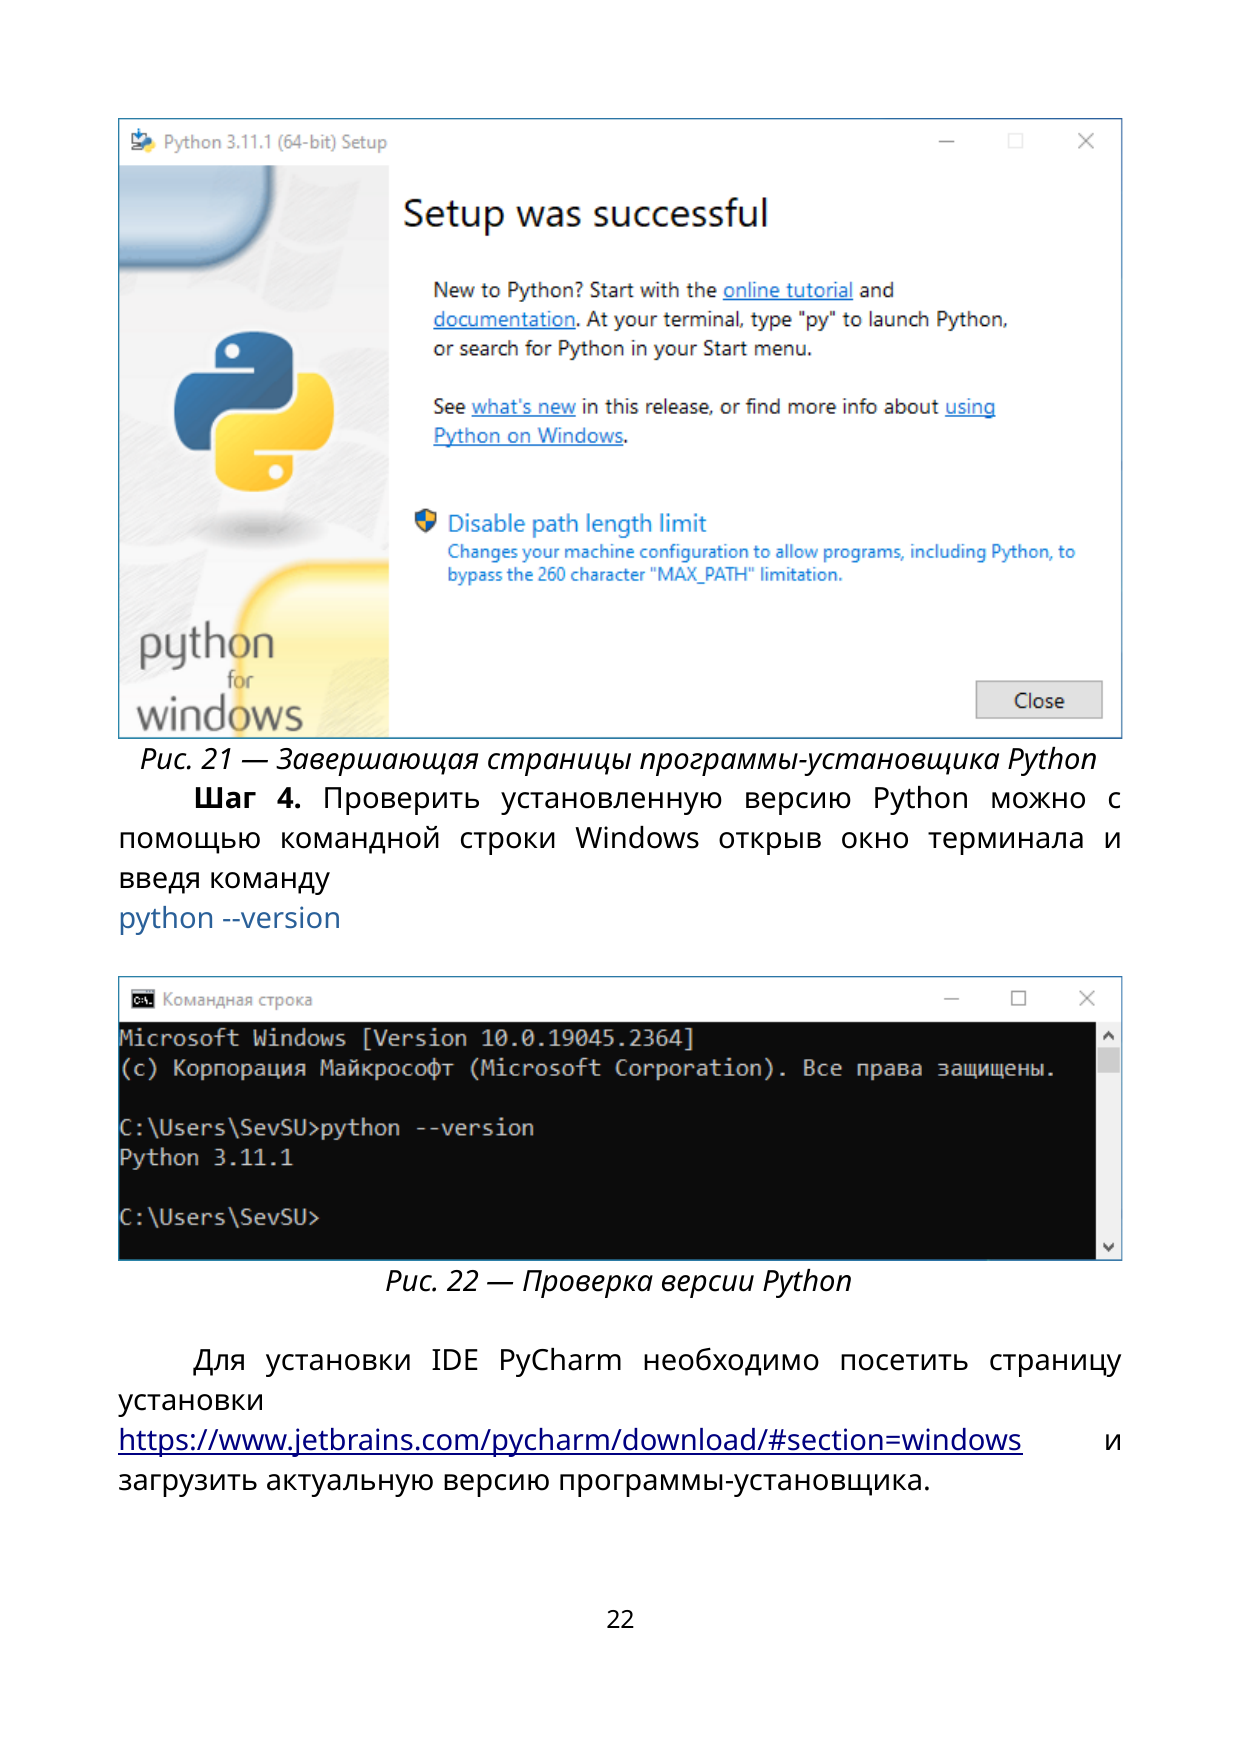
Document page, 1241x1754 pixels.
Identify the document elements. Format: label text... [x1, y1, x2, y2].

text Рис. 21 — Завершающая страницы программы-установщика Python [118, 739, 1122, 778]
text Для установки IDE PyCharm необходимо посетить страницу установки https://www.jetbrains.com/pycharm/download/#section=windows и загрузить актуальную версию программы-установщика. [118, 1340, 1122, 1498]
text Рис. 22 — Проверка версии Python [118, 1261, 1122, 1300]
picture [118, 976, 1123, 1261]
picture [118, 118, 1123, 739]
text Шаг 4. Проверить установленную версию Python можно с помощью командной строки Windows открыв окно терминала и введя команду [118, 778, 1122, 897]
text python --version [118, 897, 1122, 937]
